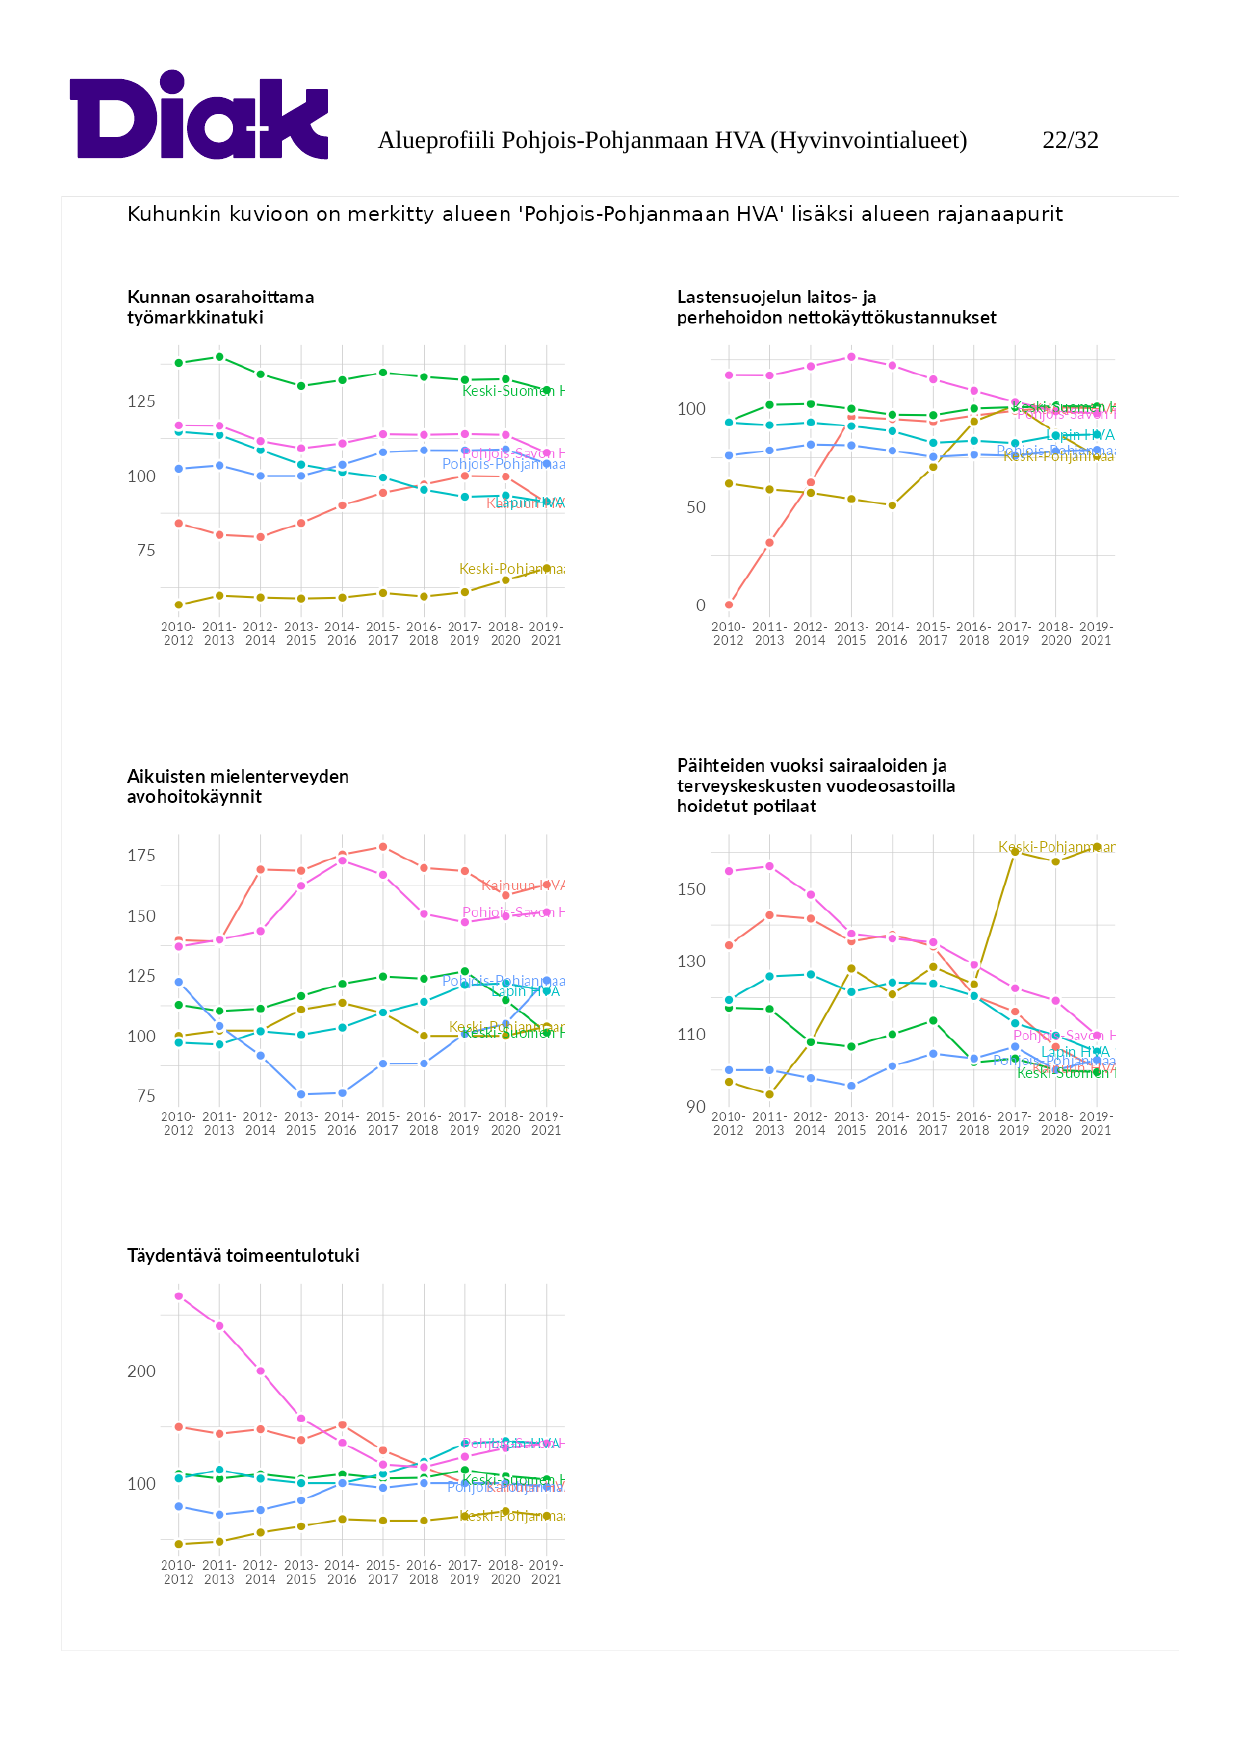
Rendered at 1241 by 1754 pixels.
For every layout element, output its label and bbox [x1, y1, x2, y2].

picture [61, 196, 1179, 1651]
